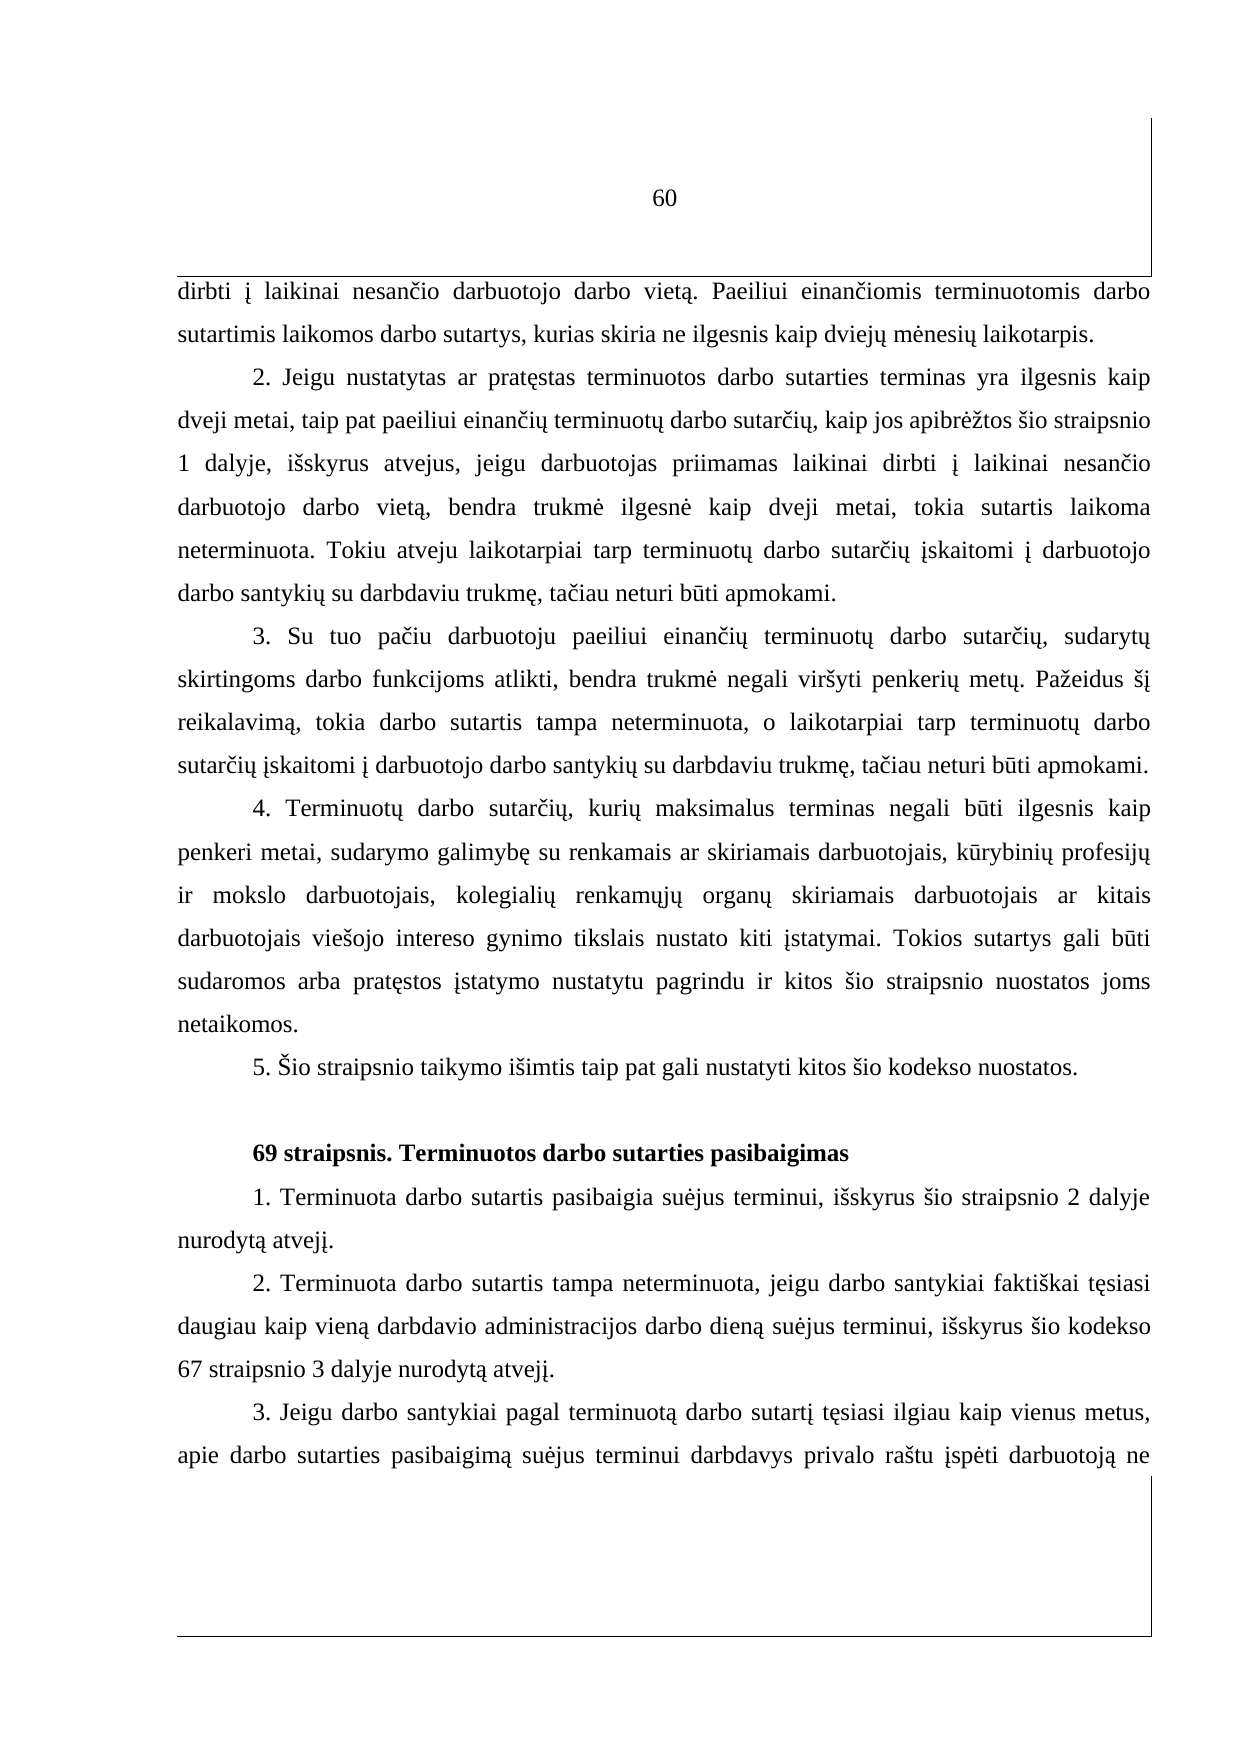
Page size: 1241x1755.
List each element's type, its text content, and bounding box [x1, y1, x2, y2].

text 5. Šio straipsnio taikymo išimtis taip pat gali nustatyti kitos šio kodekso nuostatos. [177, 1052, 1152, 1081]
text 3. Jeigu darbo santykiai pagal terminuotą darbo sutartį tęsiasi ilgiau kaip vienus metus, apie darbo sutarties pasibaigimą suėjus terminui darbdavys privalo raštu įspėti darbuotoją ne [177, 1397, 1152, 1469]
text 4. Terminuotų darbo sutarčių, kurių maksimalus terminas negali būti ilgesnis kaip penkeri metai, sudarymo galimybę su renkamais ar skiriamais darbuotojais, kūrybinių profesijų ir mokslo darbuotojais, kolegialių renkamųjų organų skiriamais darbuotojais ar kitais darbuotojais viešojo intereso gynimo tikslais nustato kiti įstatymai. Tokios sutartys gali būti sudaromos arba pratęstos įstatymo nustatytu pagrindu ir kitos šio straipsnio nuostatos joms netaikomos. [177, 793, 1152, 1038]
text 2. Terminuota darbo sutartis tampa neterminuota, jeigu darbo santykiai faktiškai tęsiasi daugiau kaip vieną darbdavio administracijos darbo dieną suėjus terminui, išskyrus šio kodekso 67 straipsnio 3 dalyje nurodytą atvejį. [177, 1268, 1152, 1383]
text 2. Jeigu nustatytas ar pratęstas terminuotos darbo sutarties terminas yra ilgesnis kaip dveji metai, taip pat paeiliui einančių terminuotų darbo sutarčių, kaip jos apibrėžtos šio straipsnio 1 dalyje, išskyrus atvejus, jeigu darbuotojas priimamas laikinai dirbti į laikinai nesančio darbuotojo darbo vietą, bendra trukmė ilgesnė kaip dveji metai, tokia sutartis laikoma neterminuota. Tokiu atveju laikotarpiai tarp terminuotų darbo sutarčių įskaitomi į darbuotojo darbo santykių su darbdaviu trukmę, tačiau neturi būti apmokami. [177, 362, 1152, 607]
text 1. Terminuota darbo sutartis pasibaigia suėjus terminui, išskyrus šio straipsnio 2 dalyje nurodytą atvejį. [177, 1182, 1152, 1253]
text dirbti į laikinai nesančio darbuotojo darbo vietą. Paeiliui einančiomis terminuotomis darbo sutartimis laikomos darbo sutartys, kurias skiria ne ilgesnis kaip dviejų mėnesių laikotarpis. [177, 276, 1152, 348]
text 69 straipsnis. Terminuotos darbo sutarties pasibaigimas [177, 1138, 1152, 1167]
text 3. Su tuo pačiu darbuotoju paeiliui einančių terminuotų darbo sutarčių, sudarytų skirtingoms darbo funkcijoms atlikti, bendra trukmė negali viršyti penkerių metų. Pažeidus šį reikalavimą, tokia darbo sutartis tampa neterminuota, o laikotarpiai tarp terminuotų darbo sutarčių įskaitomi į darbuotojo darbo santykių su darbdaviu trukmę, tačiau neturi būti apmokami. [177, 621, 1152, 779]
